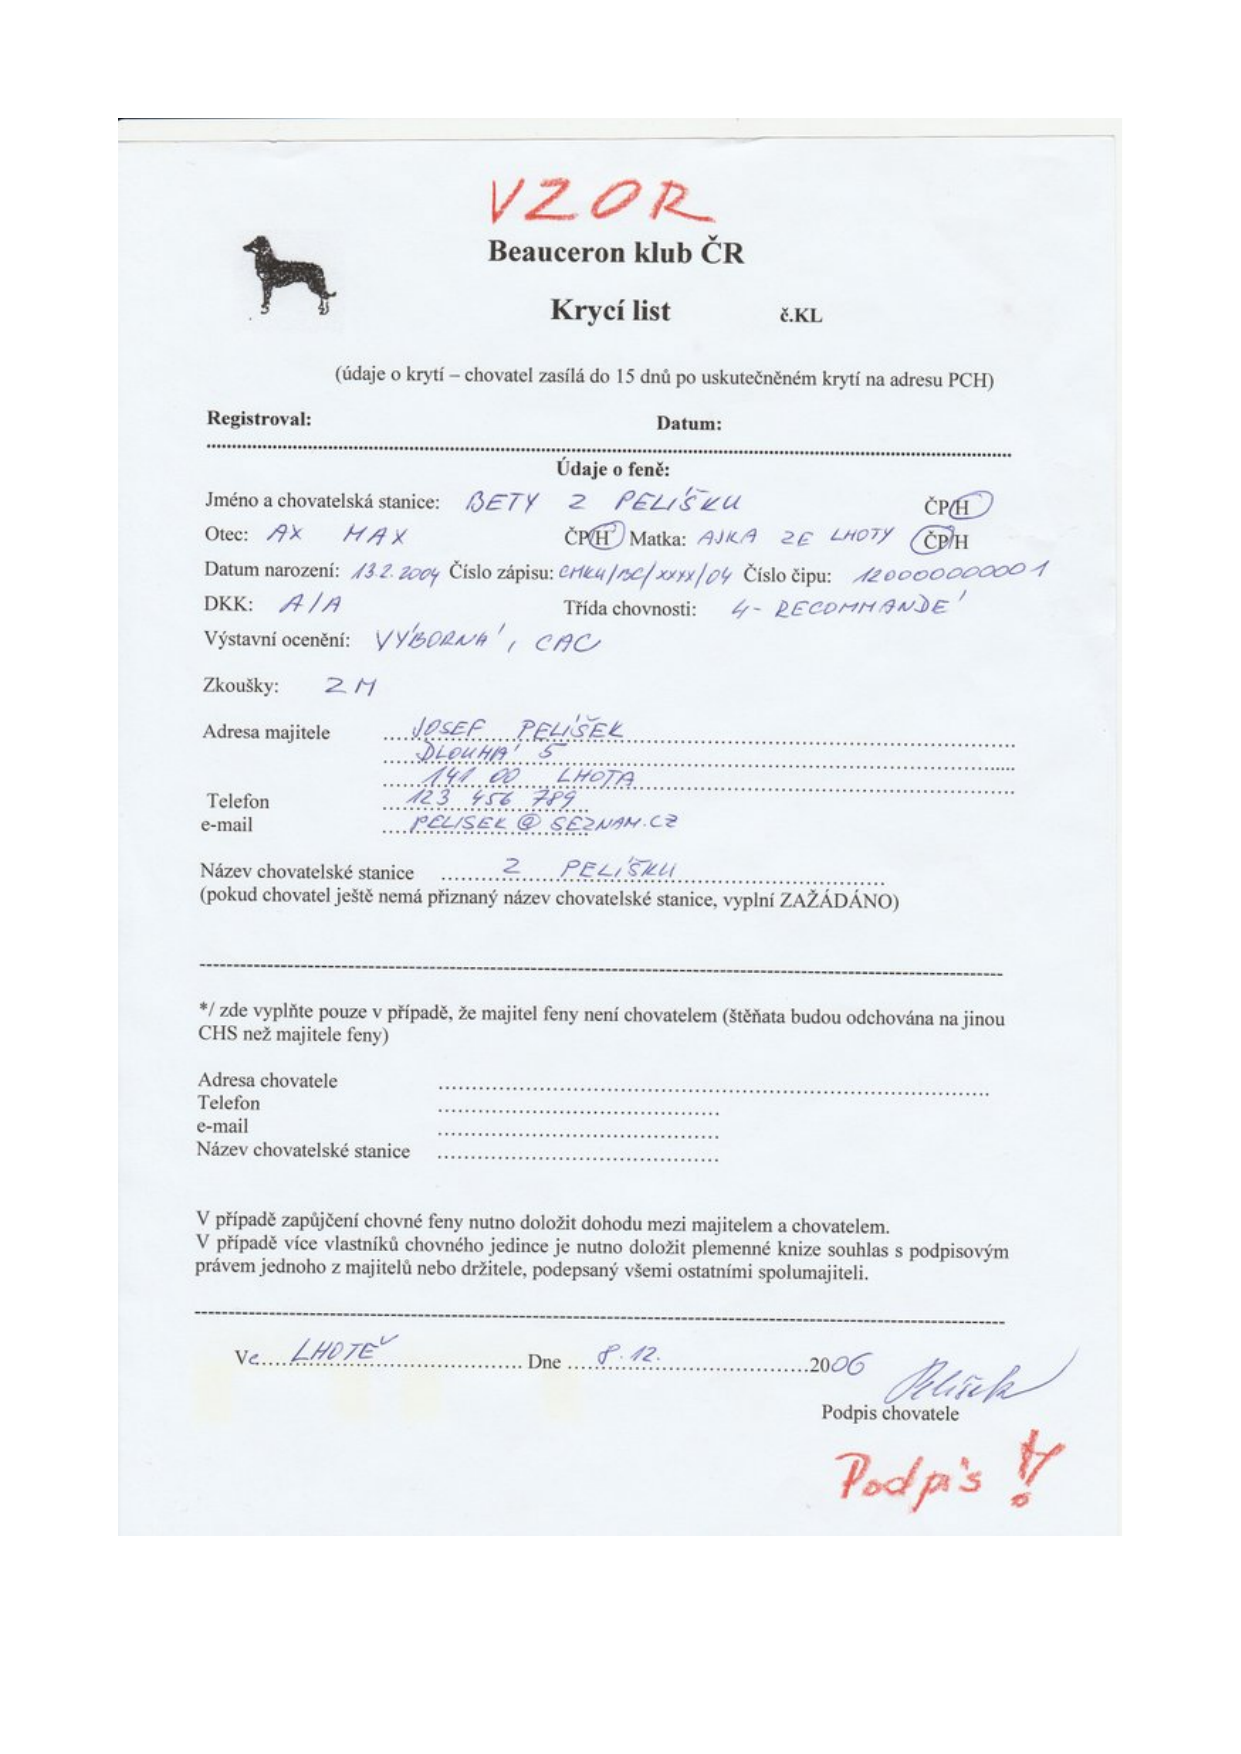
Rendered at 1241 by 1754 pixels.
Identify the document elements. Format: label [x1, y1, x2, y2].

picture [118, 118, 1123, 1536]
